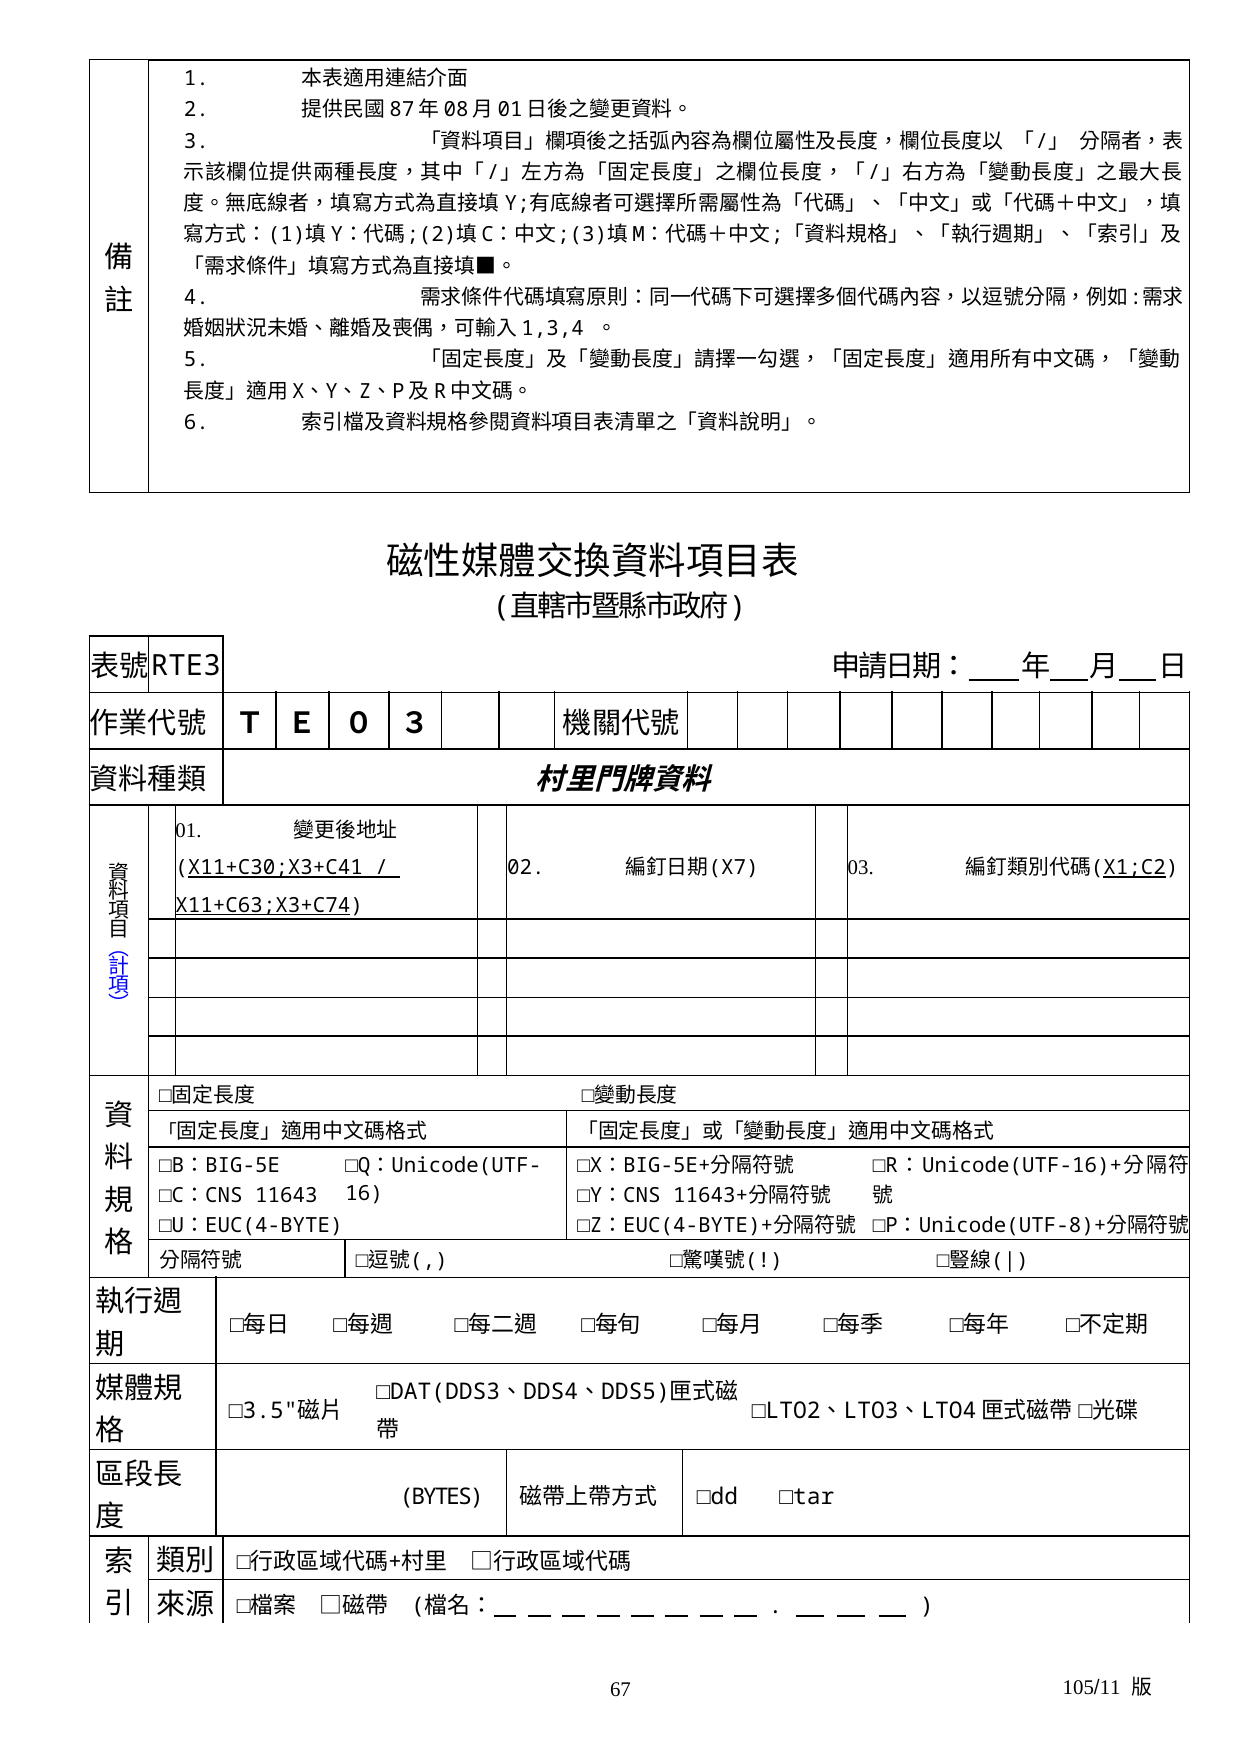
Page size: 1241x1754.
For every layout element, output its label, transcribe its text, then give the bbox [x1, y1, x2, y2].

table_cell [176, 959, 477, 996]
table_cell [1093, 693, 1139, 748]
table_header 表號 [90, 637, 148, 691]
table_cell Ｅ [277, 693, 328, 748]
table_cell □每年 [950, 1278, 1066, 1363]
table_cell 執行週期 [90, 1278, 215, 1363]
table_cell □每旬 [581, 1278, 703, 1363]
table_cell 機關代號 [555, 693, 687, 748]
table_cell 本表適用連結介面 提供民國87年08月01日後之變更資料。 「資料項目」欄項後之括弧內容為欄位屬性及長度，欄位長度以 「/」 分隔者，表示該欄位提供兩種長度，其中「/」左方為「固定長度」之欄位長度，「/」右方為「變動長度」之最大長度。無底線者，填寫方式為直接填Y;有底線者可選擇所需屬性為「代碼」、「中文」或「代碼＋中文」，填寫方式：(1)填Y：代碼;(2)填C：中文;(3)填M：代碼＋中文;「資料規格」、「執行週期」、「索引」及「需求條件」填寫方式為直接填■。 需求條件代碼填寫原則：同一代碼下可選擇多個代碼內容，以逗號分隔，例如:需求婚姻狀況未婚、離婚及喪偶，可輸入1,3,4 。 「固定長度」及「變動長度」請擇一勾選，「固定長度」適用所有中文碼，「變動長度」適用X、Y、Z、P及R中文碼。 索引檔及資料規格參閱資料項目表清單之「資料說明」。 [149, 61, 1189, 492]
table_cell 資料規格 [90, 1076, 148, 1276]
table_cell [176, 998, 477, 1035]
table_cell ０ [330, 693, 388, 748]
table_cell [478, 959, 506, 996]
table_cell □每週 [333, 1278, 454, 1363]
table_cell 資料種類 [90, 750, 222, 804]
table_cell [478, 806, 506, 918]
table_cell □逗號(,) [346, 1240, 659, 1276]
table_cell □dd □tar [683, 1450, 1189, 1535]
table_cell [816, 959, 847, 996]
table_cell 磁帶上帶方式 [507, 1450, 682, 1535]
table_cell 備註 [90, 60, 148, 492]
table_header 申請日期： 年 月 日 [224, 635, 1189, 691]
table_cell 「固定長度」或「變動長度」適用中文碼格式 [567, 1111, 1189, 1146]
table_cell □每月 [703, 1278, 824, 1363]
table_cell □光碟 [1078, 1364, 1189, 1449]
table_cell 編釘日期(X7) [507, 806, 815, 918]
table_cell [1040, 693, 1091, 748]
table_cell 村里門牌資料 [224, 750, 1189, 804]
table_cell [1140, 693, 1189, 748]
table_cell □DAT(DDS3、DDS4、DDS5)匣式磁帶 [376, 1364, 752, 1449]
table_cell □固定長度 [149, 1076, 571, 1110]
table_cell ３ [390, 693, 441, 748]
table_cell [176, 1037, 477, 1074]
table_cell 作業代號 [90, 693, 222, 748]
table_cell 類別 [149, 1537, 222, 1579]
table_cell [149, 920, 175, 957]
table_cell [507, 998, 815, 1035]
table_cell (BYTES) [217, 1450, 506, 1535]
table_cell [738, 693, 787, 748]
table_header RTE3 [149, 637, 222, 691]
table_cell 編釘類別代碼(X1;C2) [848, 806, 1189, 918]
table_cell [848, 920, 1189, 957]
table_cell [149, 1037, 175, 1074]
table_cell [478, 998, 506, 1035]
table_cell 媒體規格 [90, 1364, 215, 1449]
table_cell [816, 1037, 847, 1074]
table_cell □變動長度 [571, 1076, 1189, 1110]
table_cell [176, 920, 477, 957]
table_header 磁性媒體交換資料項目表 [248, 519, 936, 577]
table_cell 區段長度 [90, 1450, 215, 1535]
table_cell □Q：Unicode(UTF-16) [345, 1148, 566, 1239]
table_cell □不定期 [1066, 1278, 1189, 1363]
table_cell □B：BIG-5E □C：CNS 11643 □U：EUC(4-BYTE) [149, 1148, 345, 1239]
text (直轄市暨縣市政府) [89, 589, 1152, 623]
table_cell [507, 959, 815, 996]
table_cell [848, 959, 1189, 996]
table_cell [993, 693, 1039, 748]
table_cell [507, 920, 815, 957]
table_cell [688, 693, 737, 748]
table_cell □檔案 □磁帶 (檔名： . ) [224, 1580, 1189, 1623]
table_cell □X：BIG-5E+分隔符號 □Y：CNS 11643+分隔符號 □Z：EUC(4-BYTE)+分隔符號 [567, 1148, 873, 1239]
table_cell □驚嘆號(!) [659, 1240, 926, 1276]
table_cell 資料項目︵計 項︶ [90, 806, 148, 1074]
table_cell [841, 693, 891, 748]
table_cell 分隔符號 [149, 1240, 344, 1276]
table_cell [816, 920, 847, 957]
table_cell [149, 959, 175, 996]
table_cell □每二週 [454, 1278, 581, 1363]
table_cell 「固定長度」適用中文碼格式 [149, 1111, 566, 1146]
table_cell [848, 1037, 1189, 1074]
table_cell □豎線(|) [926, 1240, 1189, 1276]
table_cell [149, 806, 175, 918]
table_cell [500, 693, 554, 748]
table_cell [507, 1037, 815, 1074]
table_cell [893, 693, 941, 748]
table_cell [149, 998, 175, 1035]
table_cell [848, 998, 1189, 1035]
table_cell □每日 [217, 1278, 333, 1363]
table_cell 變更後地址(X11+C30;X3+C41 / X11+C63;X3+C74) [176, 806, 477, 918]
table_cell [478, 920, 506, 957]
table_cell □LTO2、LTO3、LTO4匣式磁帶 [752, 1364, 1078, 1449]
table_cell 來源 [149, 1580, 222, 1623]
table_cell □3.5"磁片 [217, 1364, 376, 1449]
table_cell □每季 [824, 1278, 949, 1363]
table_cell 索引 [90, 1537, 148, 1623]
table_cell [816, 998, 847, 1035]
table_cell [816, 806, 847, 918]
table_cell [788, 693, 839, 748]
table_cell □行政區域代碼+村里 □行政區域代碼 [224, 1537, 1189, 1579]
table_cell [442, 693, 498, 748]
table_cell Ｔ [224, 693, 275, 748]
table_cell [478, 1037, 506, 1074]
table_cell [943, 693, 991, 748]
table_cell □R：Unicode(UTF-16)+分隔符號 □P：Unicode(UTF-8)+分隔符號 [873, 1148, 1189, 1239]
